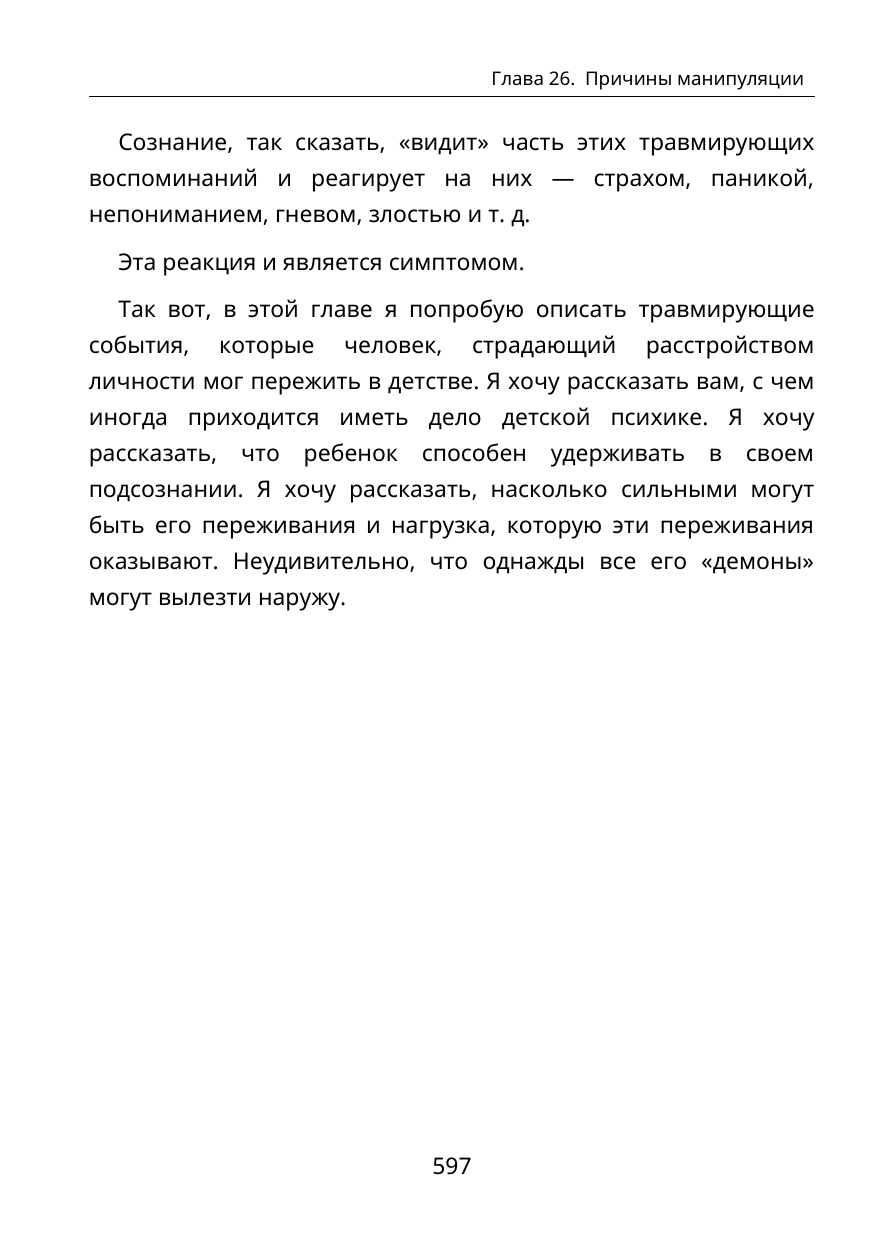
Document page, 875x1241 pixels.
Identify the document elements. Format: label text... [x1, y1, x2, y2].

text Эта реакция и является симптомом. [88, 246, 815, 277]
text Так вот, в этой главе я попробую описать травмирующие события, которые человек, страдающий расстройством личности мог пережить в детстве. Я хочу рассказать вам, с чем иногда приходится иметь дело детской психике. Я хочу рассказать, что ребенок способен удерживать в своем подсознании. Я хочу рассказать, насколько сильными могут быть его переживания и нагрузка, которую эти переживания оказывают. Неудивительно, что однажды все его «демоны» могут вылезти наружу. [88, 293, 815, 612]
text Сознание, так сказать, «видит» часть этих травмирующих воспоминаний и реагирует на них — страхом, паникой, непониманием, гневом, злостью и т. д. [88, 126, 815, 229]
